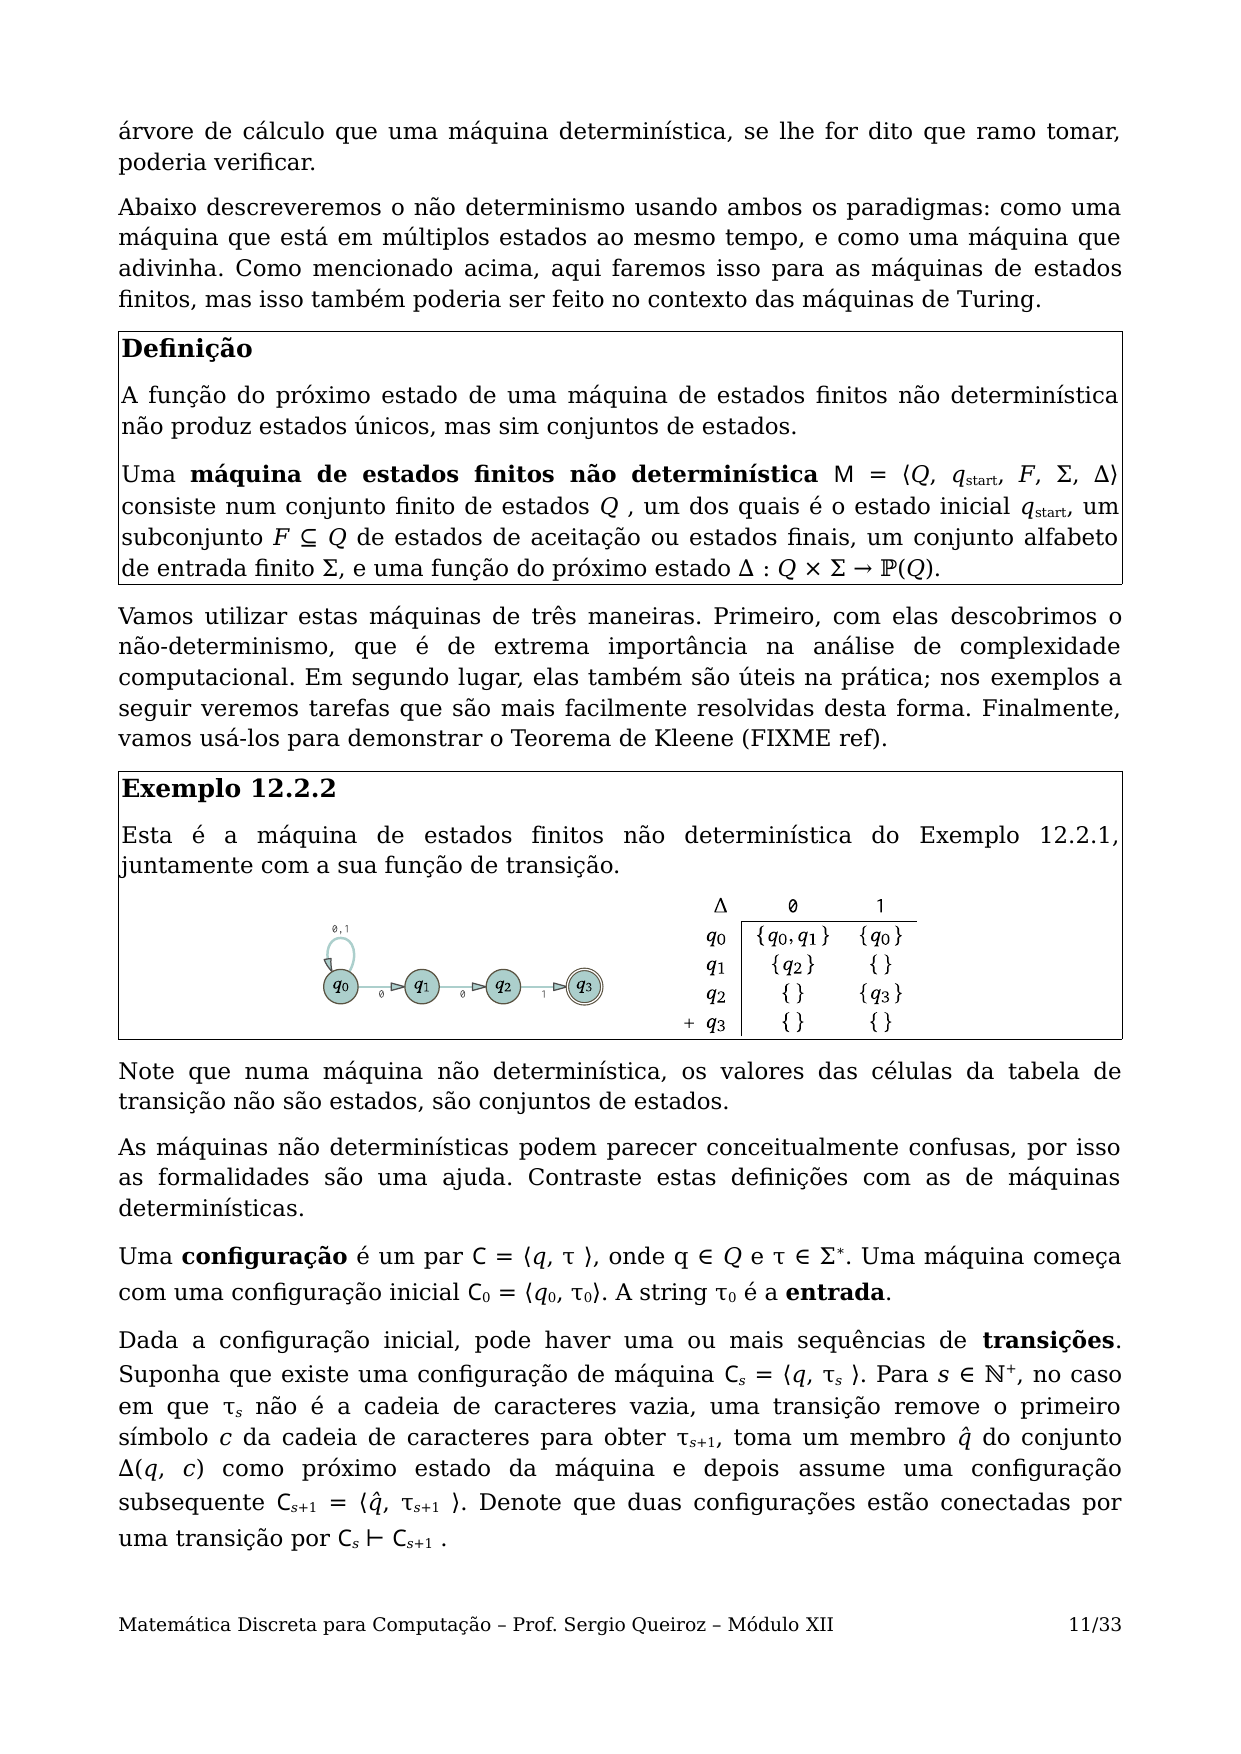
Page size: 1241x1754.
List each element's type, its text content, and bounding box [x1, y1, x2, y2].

text Exemplo 12.2.2 [119, 772, 1122, 803]
text A função do próximo estado de uma máquina de estados finitos não determinística não produz estados únicos, mas sim conjuntos de estados. [119, 379, 1122, 440]
text Vamos utilizar estas máquinas de três maneiras. Primeiro, com elas descobrimos o não-determinismo, que é de extrema importância na análise de complexidade computacional. Em segundo lugar, elas também são úteis na prática; nos exemplos a seguir veremos tarefas que são mais facilmente resolvidas desta forma. Finalmente, vamos usá-los para demonstrar o Teorema de Kleene (FIXME ref). [118, 603, 1122, 752]
text Abaixo descreveremos o não determinismo usando ambos os paradigmas: como uma máquina que está em múltiplos estados ao mesmo tempo, e como uma máquina que adivinha. Como mencionado acima, aqui faremos isso para as máquinas de estados finitos, mas isso também poderia ser feito no contexto das máquinas de Turing. [118, 194, 1122, 312]
text Definição [119, 332, 1122, 363]
text Dada a configuração inicial, pode haver uma ou mais sequências de transições. Suponha que existe uma configuração de máquina Cs = ⟨q, τs ⟩. Para s ∈ ℕ+, no caso em que τs não é a cadeia de caracteres vazia, uma transição remove o primeiro símbolo c da cadeia de caracteres para obter τs+1, toma um membro q̂ do conjunto ∆(q, c) como próximo estado da máquina e depois assume uma configuração subsequente Cs+1 = ⟨q̂, τs+1 ⟩. Denote que duas configurações estão conectadas por uma transição por Cs ⊢ Cs+1 . [118, 1327, 1122, 1553]
text Note que numa máquina não determinística, os valores das células da tabela de transição não são estados, são conjuntos de estados. [118, 1058, 1122, 1115]
text árvore de cálculo que uma máquina determinística, se lhe for dito que ramo tomar, poderia verificar. [118, 118, 1122, 175]
text Uma configuração é um par C = ⟨q, τ ⟩, onde q ∈ Q e τ ∈ Σ∗. Uma máquina começa com uma configuração inicial C0 = ⟨q0, τ0⟩. A string τ0 é a entrada. [118, 1240, 1122, 1307]
text Uma máquina de estados finitos não determinística M = ⟨Q, qstart, F, Σ, ∆⟩ consiste num conjunto finito de estados Q , um dos quais é o estado inicial qstart, um subconjunto F ⊆ Q de estados de aceitação ou estados finais, um conjunto alfabeto de entrada finito Σ, e uma função do próximo estado ∆ : Q × Σ → ℙ(Q). [119, 455, 1122, 584]
text As máquinas não determinísticas podem parecer conceitualmente confusas, por isso as formalidades são uma ajuda. Contraste estas definições com as de máquinas determinísticas. [118, 1134, 1122, 1222]
text Esta é a máquina de estados finitos não determinística do Exemplo 12.2.1, juntamente com a sua função de transição. [119, 819, 1122, 879]
